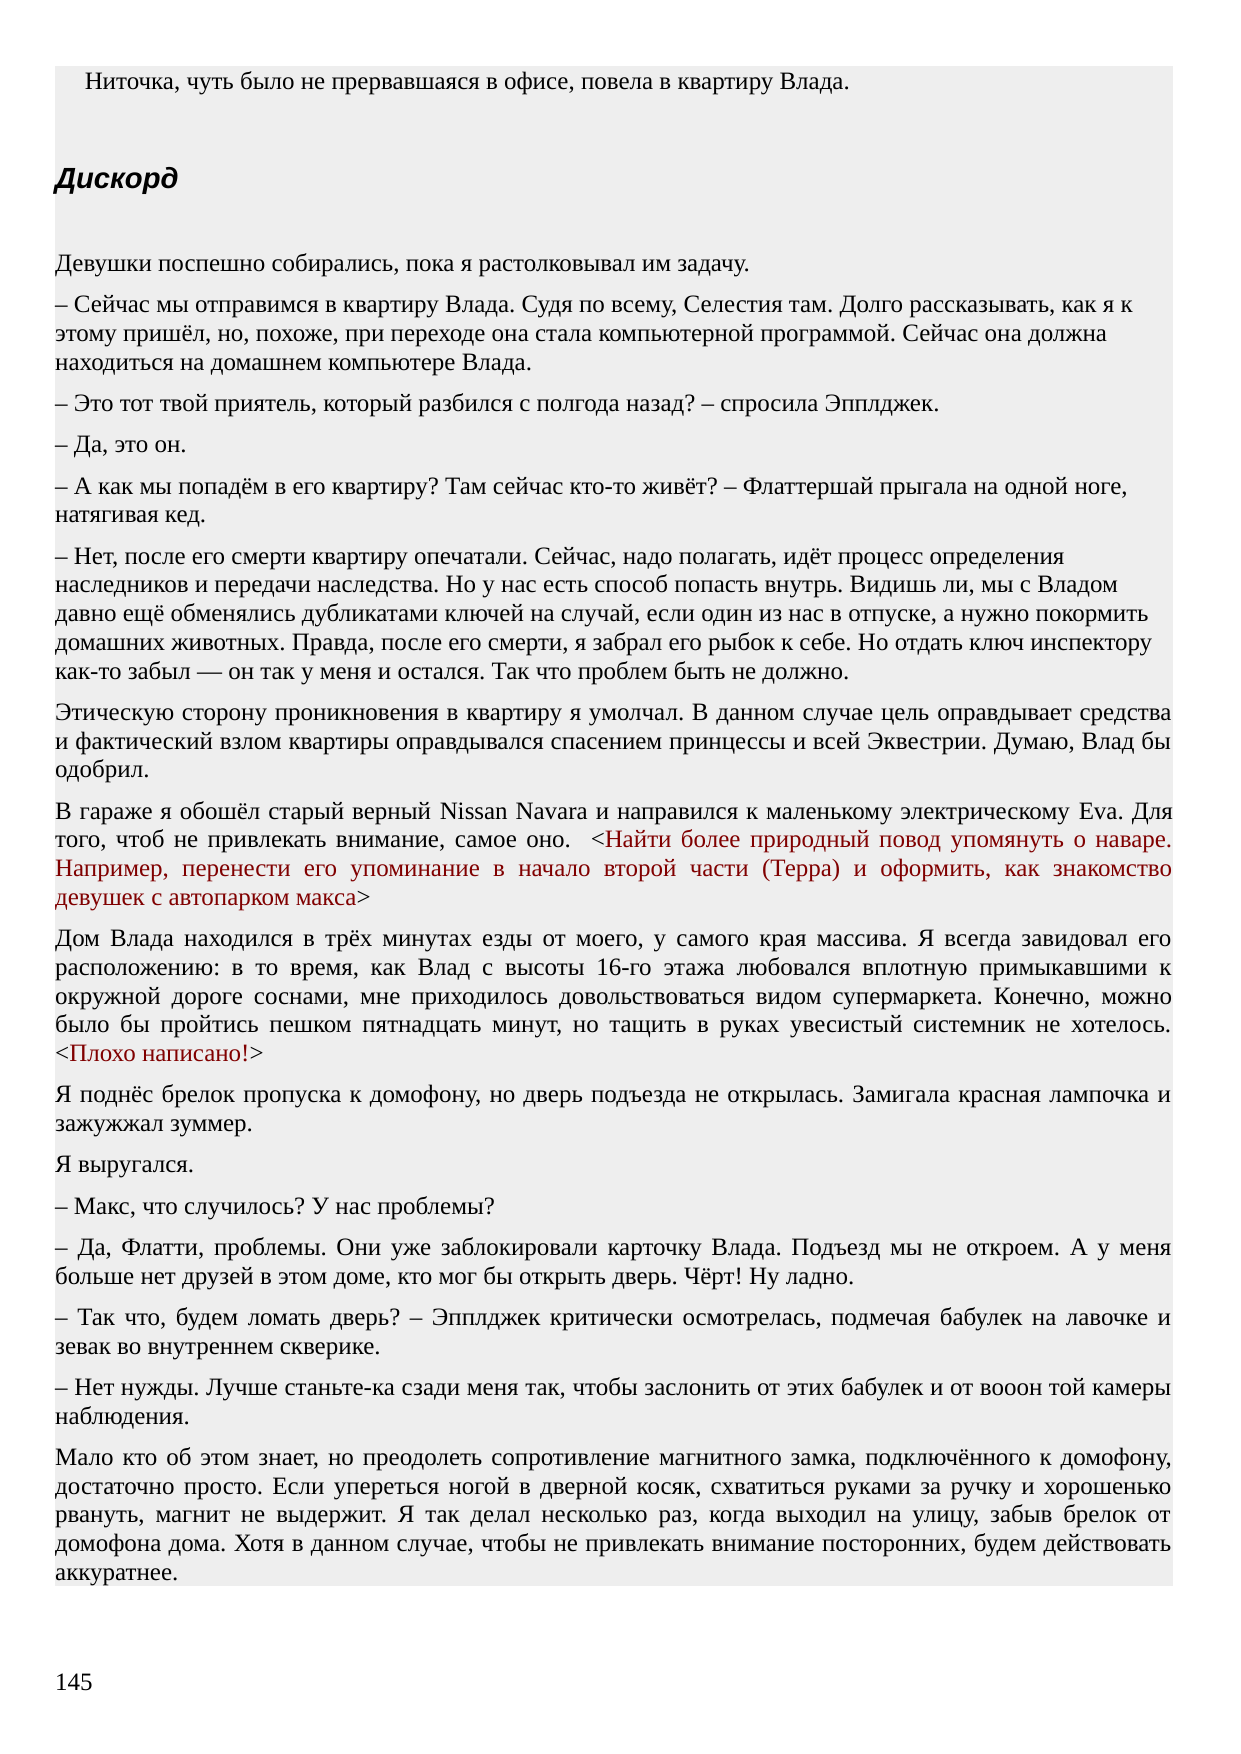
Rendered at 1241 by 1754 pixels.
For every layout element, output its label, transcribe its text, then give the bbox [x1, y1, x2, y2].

text Я выругался. [55, 1149, 1173, 1178]
text В гараже я обошёл старый верный Nissan Navara и направился к маленькому электрическому Eva. Для того, чтоб не привлекать внимание, самое оно. <Найти более природный повод упомянуть о наваре. Например, перенести его упоминание в начало второй части (Терра) и оформить, как знакомство девушек с автопарком макса> [55, 796, 1173, 911]
text Ниточка, чуть было не прервавшаяся в офисе, повела в квартиру Влада. [55, 66, 1173, 95]
text – Так что, будем ломать дверь? – Эпплджек критически осмотрелась, подмечая бабулек на лавочке и зевак во внутреннем скверике. [55, 1302, 1173, 1359]
text – Это тот твой приятель, который разбился с полгода назад? – спросила Эпплджек. [55, 388, 1173, 417]
text – А как мы попадём в его квартиру? Там сейчас кто-то живёт? – Флаттершай прыгала на одной ноге, натягивая кед. [55, 471, 1173, 528]
text Я поднёс брелок пропуска к домофону, но дверь подъезда не открылась. Замигала красная лампочка и зажужжал зуммер. [55, 1079, 1173, 1137]
text Девушки поспешно собирались, пока я растолковывал им задачу. [55, 248, 1173, 277]
subtitle Дискорд [55, 161, 1173, 194]
text Дом Влада находился в трёх минутах езды от моего, у самого края массива. Я всегда завидовал его расположению: в то время, как Влад с высоты 16-го этажа любовался вплотную примыкавшими к окружной дороге соснами, мне приходилось довольствоваться видом супермаркета. Конечно, можно было бы пройтись пешком пятнадцать минут, но тащить в руках увесистый системник не хотелось. <Плохо написано!> [55, 923, 1173, 1067]
text – Сейчас мы отправимся в квартиру Влада. Судя по всему, Селестия там. Долго рассказывать, как я к этому пришёл, но, похоже, при переходе она стала компьютерной программой. Сейчас она должна находиться на домашнем компьютере Влада. [55, 289, 1173, 376]
text Этическую сторону проникновения в квартиру я умолчал. В данном случае цель оправдывает средства и фактический взлом квартиры оправдывался спасением принцессы и всей Эквестрии. Думаю, Влад бы одобрил. [55, 697, 1173, 783]
list Мало кто об этом знает, но преодолеть сопротивление магнитного замка, подключённого к домофону, достаточно просто. Если упереться ногой в дверной косяк, схватиться руками за ручку и хорошенько рвануть, магнит не выдержит. Я так делал несколько раз, когда выходил на улицу, забыв брелок от домофона дома. Хотя в данном случае, чтобы не привлекать внимание посторонних, будем действовать аккуратнее. [55, 1442, 1173, 1586]
text – Нет, после его смерти квартиру опечатали. Сейчас, надо полагать, идёт процесс определения наследников и передачи наследства. Но у нас есть способ попасть внутрь. Видишь ли, мы с Владом давно ещё обменялись дубликатами ключей на случай, если один из нас в отпуске, а нужно покормить домашних животных. Правда, после его смерти, я забрал его рыбок к себе. Но отдать ключ инспектору как-то забыл — он так у меня и остался. Так что проблем быть не должно. [55, 541, 1173, 684]
text – Нет нужды. Лучше станьте-ка сзади меня так, чтобы заслонить от этих бабулек и от вооон той камеры наблюдения. [55, 1372, 1173, 1429]
text – Да, это он. [55, 429, 1173, 458]
text – Макс, что случилось? У нас проблемы? [55, 1191, 1173, 1219]
text – Да, Флатти, проблемы. Они уже заблокировали карточку Влада. Подъезд мы не откроем. А у меня больше нет друзей в этом доме, кто мог бы открыть дверь. Чёрт! Ну ладно. [55, 1232, 1173, 1289]
